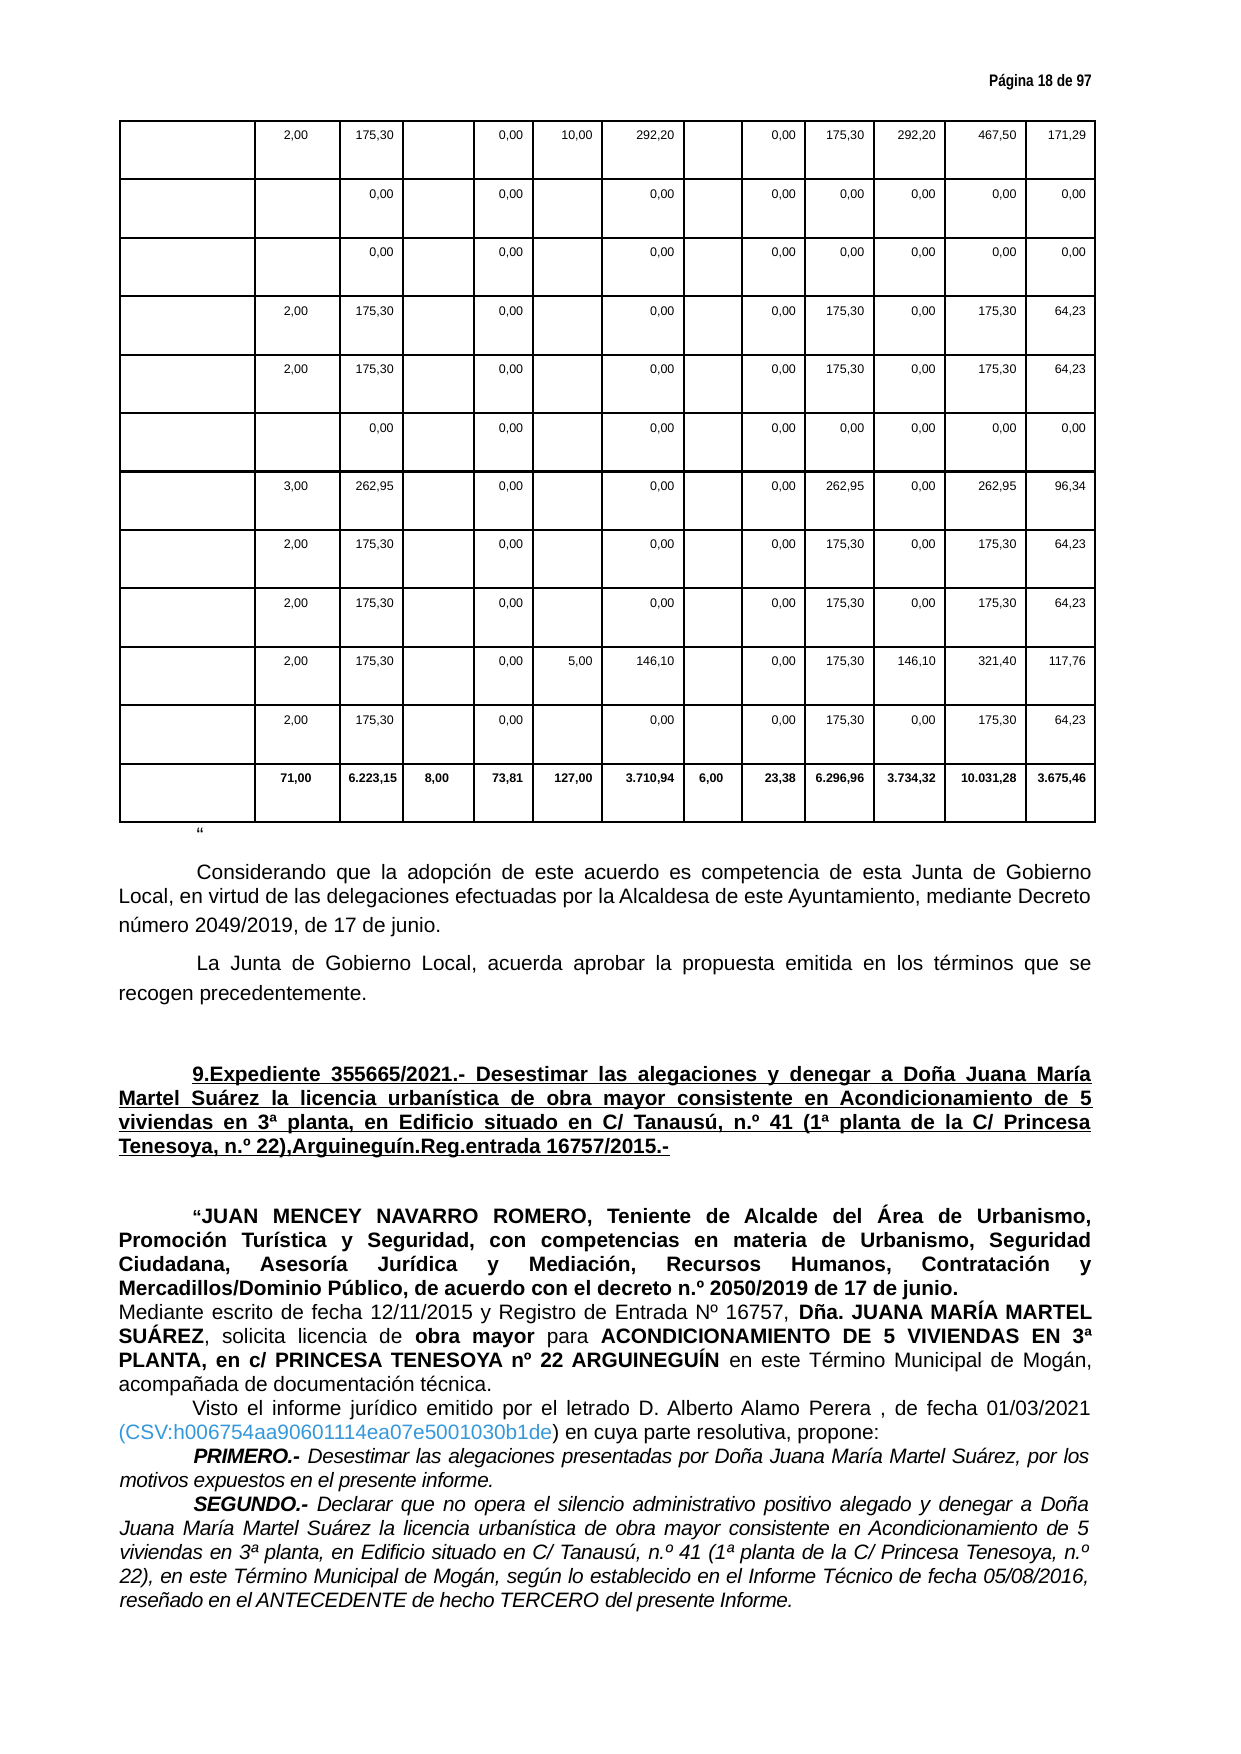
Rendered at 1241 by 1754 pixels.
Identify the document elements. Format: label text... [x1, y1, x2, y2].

text Mediante escrito de fecha 12/11/2015 y Registro de Entrada Nº 16757, Dña. JUANA MARÍA MARTEL SUÁREZ, solicita licencia de obra mayor para ACONDICIONAMIENTO DE 5 VIVIENDAS EN 3ª PLANTA, en c/ PRINCESA TENESOYA nº 22 ARGUINEGUÍN en este Término Municipal de Mogán, acompañada de documentación técnica. [118, 1300, 1092, 1396]
table_cell 0,00 [603, 239, 683, 295]
table_cell 175,30 [341, 589, 402, 646]
table_cell 0,00 [475, 706, 532, 762]
text “JUAN MENCEY NAVARRO ROMERO, Teniente de Alcalde del Área de Urbanismo, Promoción Turística y Seguridad, con competencias en materia de Urbanismo, Seguridad Ciudadana, Asesoría Jurídica y Mediación, Recursos Humanos, Contratación y Mercadillos/Dominio Público, de acuerdo con el decreto n.º 2050/2019 de 17 de junio. [118, 1204, 1092, 1300]
table_cell 175,30 [806, 122, 873, 178]
table_cell 2,00 [256, 531, 339, 587]
table_cell [534, 414, 601, 470]
table_cell 292,20 [603, 122, 683, 178]
table_cell 23,38 [743, 765, 804, 821]
table_cell [404, 473, 473, 529]
table_cell 0,00 [875, 297, 944, 353]
table_cell 0,00 [743, 414, 804, 470]
table_cell 175,30 [946, 706, 1025, 762]
text La Junta de Gobierno Local, acuerda aprobar la propuesta emitida en los términos que se recogen precedentemente. [118, 951, 1092, 1006]
table_cell 146,10 [603, 648, 683, 704]
table_cell [404, 414, 473, 470]
table_cell [685, 473, 741, 529]
table_cell 2,00 [256, 589, 339, 646]
table_cell [534, 239, 601, 295]
table_cell 175,30 [946, 297, 1025, 353]
text Considerando que la adopción de este acuerdo es competencia de esta Junta de Gobierno Local, en virtud de las delegaciones efectuadas por la Alcaldesa de este Ayuntamiento, mediante Decreto número 2049/2019, de 17 de junio. [118, 859, 1092, 938]
table_cell 175,30 [341, 648, 402, 704]
table_cell 0,00 [946, 239, 1025, 295]
table_cell [685, 356, 741, 412]
table_cell [404, 122, 473, 178]
table_cell 175,30 [946, 356, 1025, 412]
table_cell 5,00 [534, 648, 601, 704]
table_cell 73,81 [475, 765, 532, 821]
table_cell 64,23 [1027, 356, 1094, 412]
table_cell 0,00 [603, 473, 683, 529]
text 9.Expediente 355665/2021.- Desestimar las alegaciones y denegar a Doña Juana María Martel Suárez la licencia urbanística de obra mayor consistente en Acondicionamiento de 5 [118, 1019, 1092, 1107]
table_cell 262,95 [946, 473, 1025, 529]
table_cell [121, 531, 254, 587]
table_cell 321,40 [946, 648, 1025, 704]
table_cell [121, 122, 254, 178]
table_cell [404, 706, 473, 762]
table_cell 0,00 [875, 356, 944, 412]
table_cell 0,00 [743, 589, 804, 646]
table_cell 0,00 [603, 414, 683, 470]
table_cell [685, 180, 741, 237]
table_cell 175,30 [341, 531, 402, 587]
table_cell [534, 356, 601, 412]
table_cell 0,00 [743, 297, 804, 353]
text viviendas en 3ª planta, en Edificio situado en C/ Tanausú, n.º 41 (1ª planta de la C/ Princesa Tenesoya, n.º 22),Arguineguín.Reg.entrada 16757/2015.- [118, 1108, 1092, 1158]
table_cell 64,23 [1027, 531, 1094, 587]
table_cell 0,00 [603, 589, 683, 646]
table_cell 175,30 [806, 297, 873, 353]
text SEGUNDO.- Declarar que no opera el silencio administrativo positivo alegado y denegar a Doña Juana María Martel Suárez la licencia urbanística de obra mayor consistente en Acondicionamiento de 5 viviendas en 3ª planta, en Edificio situado en C/ Tanausú, n.º 41 (1ª planta de la C/ Princesa Tenesoya, n.º 22), en este Término Municipal de Mogán, según lo establecido en el Informe Técnico de fecha 05/08/2016, reseñado en el ANTECEDENTE de hecho TERCERO del presente Informe. [119, 1492, 1092, 1611]
table_cell [256, 180, 339, 237]
table_cell [121, 180, 254, 237]
table_cell [121, 356, 254, 412]
table_cell 8,00 [404, 765, 473, 821]
table_cell 0,00 [475, 297, 532, 353]
table_cell 3.710,94 [603, 765, 683, 821]
table_cell 6,00 [685, 765, 741, 821]
table_cell [121, 297, 254, 353]
table_cell [534, 473, 601, 529]
table_cell [256, 414, 339, 470]
table_cell 0,00 [475, 473, 532, 529]
table_cell 0,00 [603, 531, 683, 587]
table_cell 0,00 [475, 180, 532, 237]
table_cell [404, 297, 473, 353]
table_cell 175,30 [946, 589, 1025, 646]
table_cell 0,00 [875, 531, 944, 587]
table_cell 175,30 [341, 122, 402, 178]
table_cell 0,00 [603, 706, 683, 762]
table_cell 175,30 [341, 356, 402, 412]
text PRIMERO.- Desestimar las alegaciones presentadas por Doña Juana María Martel Suárez, por los motivos expuestos en el presente informe. [119, 1444, 1092, 1492]
table_cell 2,00 [256, 648, 339, 704]
table_cell [404, 356, 473, 412]
table_cell [685, 648, 741, 704]
table_cell 171,29 [1027, 122, 1094, 178]
table_cell 0,00 [475, 648, 532, 704]
table_cell [121, 589, 254, 646]
table_cell 0,00 [743, 531, 804, 587]
table_cell 175,30 [341, 297, 402, 353]
table_cell [685, 297, 741, 353]
table_cell 64,23 [1027, 589, 1094, 646]
table_cell 0,00 [875, 180, 944, 237]
table_cell 3.734,32 [875, 765, 944, 821]
table_cell 0,00 [475, 414, 532, 470]
table_cell 71,00 [256, 765, 339, 821]
table_cell 0,00 [743, 706, 804, 762]
table_cell 0,00 [806, 180, 873, 237]
table_cell [534, 706, 601, 762]
table_cell 175,30 [806, 706, 873, 762]
table_cell [404, 180, 473, 237]
table_cell 0,00 [946, 180, 1025, 237]
table_cell 2,00 [256, 706, 339, 762]
table_cell [121, 765, 254, 821]
table_cell 6.296,96 [806, 765, 873, 821]
table_cell 0,00 [475, 239, 532, 295]
table_cell 96,34 [1027, 473, 1094, 529]
table_cell [685, 706, 741, 762]
table_cell [534, 180, 601, 237]
table_cell 0,00 [603, 356, 683, 412]
table_cell 0,00 [341, 239, 402, 295]
table_cell 175,30 [806, 356, 873, 412]
table_cell 175,30 [806, 589, 873, 646]
table_cell 2,00 [256, 297, 339, 353]
table_cell [121, 473, 254, 529]
table_cell 0,00 [341, 180, 402, 237]
table_cell 0,00 [475, 589, 532, 646]
table_cell 467,50 [946, 122, 1025, 178]
table_cell 0,00 [875, 589, 944, 646]
table_cell [404, 531, 473, 587]
table_cell 0,00 [806, 239, 873, 295]
table_cell 0,00 [743, 356, 804, 412]
table_cell 0,00 [743, 122, 804, 178]
table_cell 0,00 [1027, 239, 1094, 295]
table_cell 0,00 [475, 356, 532, 412]
table_cell 64,23 [1027, 297, 1094, 353]
table_cell 0,00 [743, 180, 804, 237]
table_cell 0,00 [875, 473, 944, 529]
table_cell 10,00 [534, 122, 601, 178]
table_cell 0,00 [875, 414, 944, 470]
table_cell 10.031,28 [946, 765, 1025, 821]
table_cell 0,00 [475, 122, 532, 178]
table_cell 0,00 [743, 648, 804, 704]
table_cell 0,00 [875, 706, 944, 762]
table_cell [685, 531, 741, 587]
table_cell [534, 589, 601, 646]
table_cell 0,00 [603, 297, 683, 353]
table_cell 0,00 [743, 239, 804, 295]
table_cell 3,00 [256, 473, 339, 529]
table_cell 0,00 [743, 473, 804, 529]
table_cell 0,00 [1027, 180, 1094, 237]
table_cell 0,00 [875, 239, 944, 295]
table_cell 2,00 [256, 122, 339, 178]
table_cell [404, 239, 473, 295]
table_cell 262,95 [806, 473, 873, 529]
table_cell [121, 414, 254, 470]
table_cell [534, 531, 601, 587]
table_cell [685, 239, 741, 295]
table_cell 175,30 [806, 531, 873, 587]
table_cell 2,00 [256, 356, 339, 412]
table_cell 175,30 [946, 531, 1025, 587]
table_cell 0,00 [341, 414, 402, 470]
table_cell 0,00 [1027, 414, 1094, 470]
table_cell [256, 239, 339, 295]
table_cell 0,00 [806, 414, 873, 470]
table_cell [685, 589, 741, 646]
table_cell [404, 648, 473, 704]
table_cell [685, 122, 741, 178]
table_cell 175,30 [341, 706, 402, 762]
table_cell 175,30 [806, 648, 873, 704]
text Visto el informe jurídico emitido por el letrado D. Alberto Alamo Perera , de fecha 01/03/2021 (CSV:h006754aa90601114ea07e5001030b1de) en cuya parte resolutiva, propone: [118, 1396, 1092, 1444]
table_cell 0,00 [946, 414, 1025, 470]
table_cell 64,23 [1027, 706, 1094, 762]
table_cell 6.223,15 [341, 765, 402, 821]
table_cell 117,76 [1027, 648, 1094, 704]
table_cell [121, 239, 254, 295]
table_cell [534, 297, 601, 353]
table_cell 3.675,46 [1027, 765, 1094, 821]
table_cell 0,00 [603, 180, 683, 237]
table_cell [121, 648, 254, 704]
text “ [118, 823, 1092, 847]
table_cell [404, 589, 473, 646]
table_cell [685, 414, 741, 470]
table_cell 0,00 [475, 531, 532, 587]
table_cell 292,20 [875, 122, 944, 178]
table_cell [121, 706, 254, 762]
table_cell 127,00 [534, 765, 601, 821]
table_cell 262,95 [341, 473, 402, 529]
table_cell 146,10 [875, 648, 944, 704]
